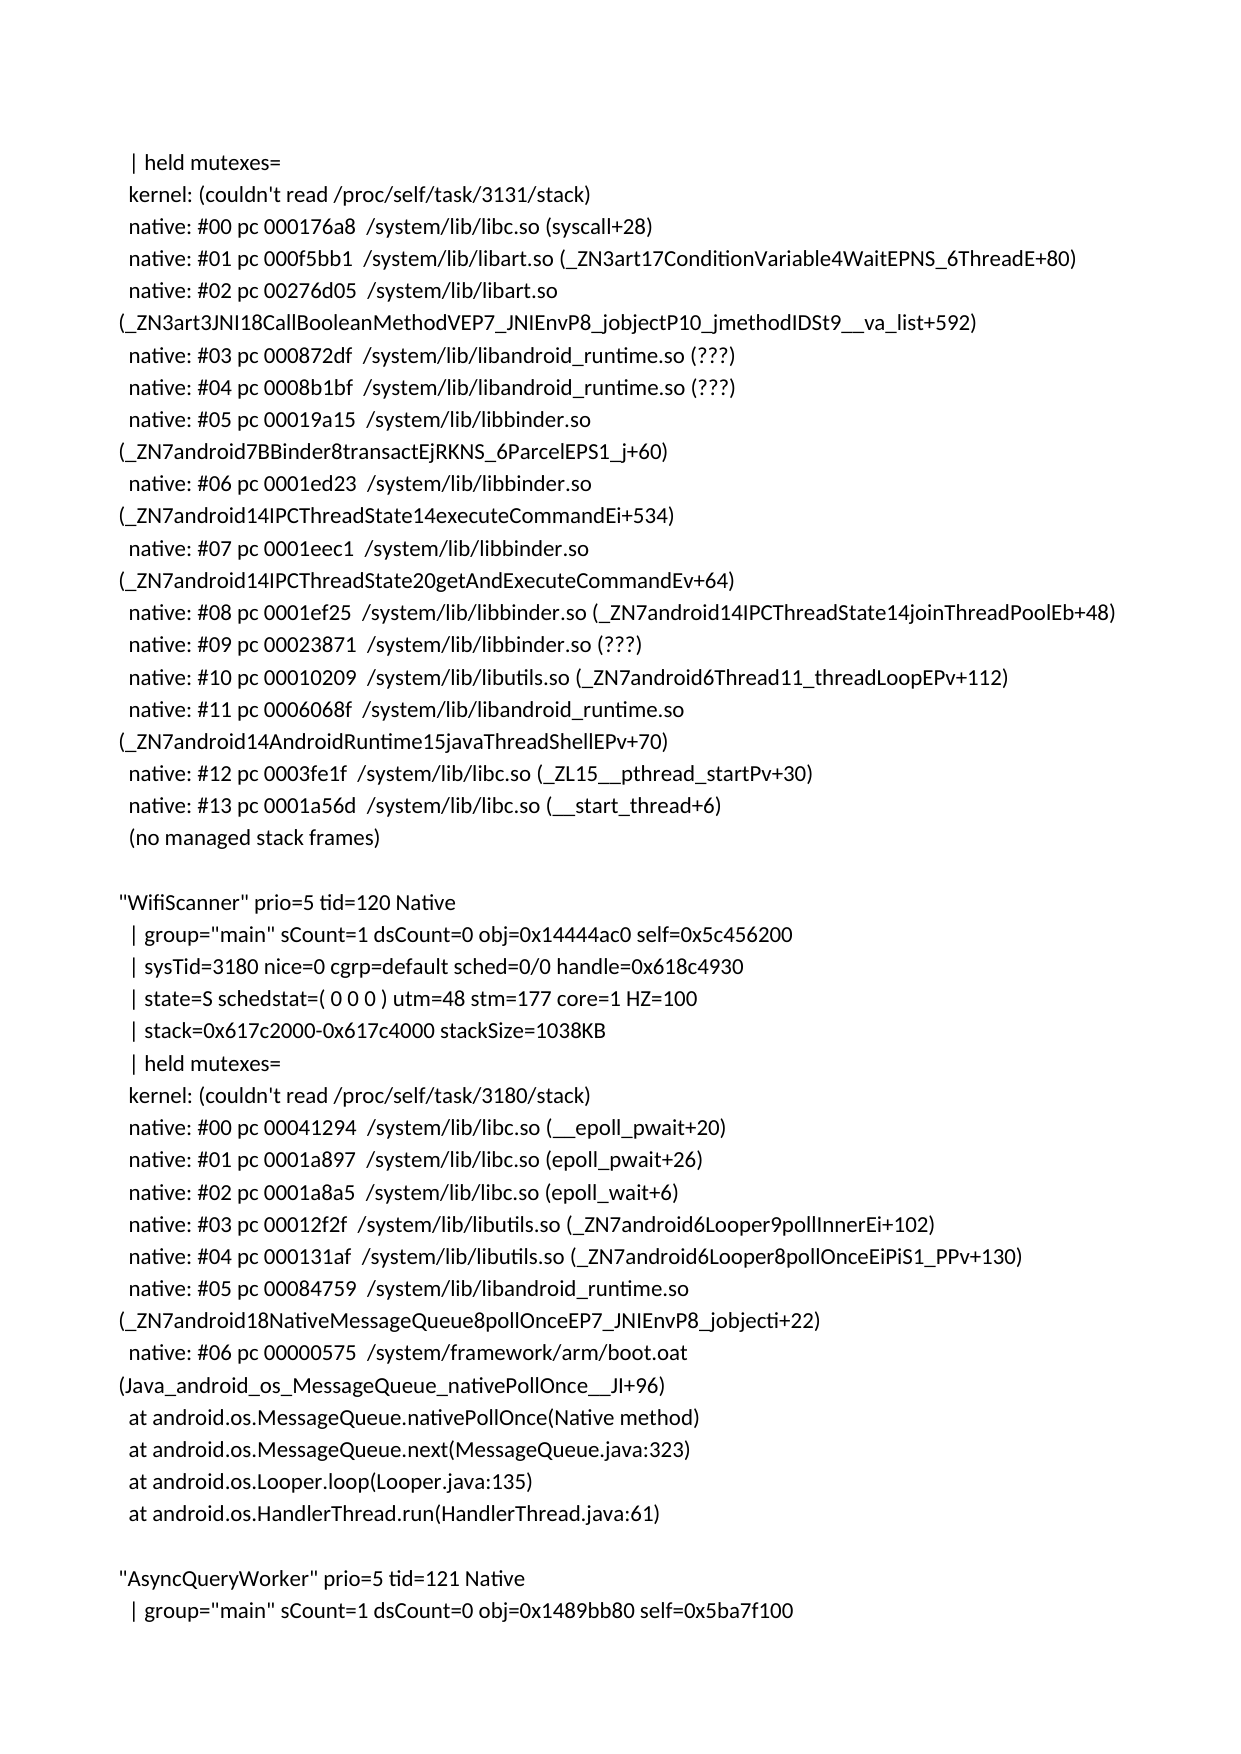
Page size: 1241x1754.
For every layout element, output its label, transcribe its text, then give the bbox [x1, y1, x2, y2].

text at android.os.MessageQueue.next(MessageQueue.java:323) [118, 1435, 1122, 1463]
text native: #07 pc 0001eec1 /system/lib/libbinder.so (_ZN7android14IPCThreadState20getAndExecuteCommandEv+64) [118, 534, 1122, 594]
text at android.os.MessageQueue.nativePollOnce(Native method) [118, 1403, 1122, 1431]
text "WifiScanner" prio=5 tid=120 Native [118, 888, 1122, 916]
text kernel: (couldn't read /proc/self/task/3180/stack) [118, 1081, 1122, 1109]
text native: #13 pc 0001a56d /system/lib/libc.so (__start_thread+6) [118, 791, 1122, 819]
text at android.os.HandlerThread.run(HandlerThread.java:61) [118, 1499, 1122, 1527]
text native: #04 pc 000131af /system/lib/libutils.so (_ZN7android6Looper8pollOnceEiPiS1_PPv+130) [118, 1242, 1122, 1270]
text native: #11 pc 0006068f /system/lib/libandroid_runtime.so (_ZN7android14AndroidRuntime15javaThreadShellEPv+70) [118, 695, 1122, 755]
text | stack=0x617c2000-0x617c4000 stackSize=1038KB [118, 1017, 1122, 1045]
text native: #09 pc 00023871 /system/lib/libbinder.so (???) [118, 630, 1122, 658]
text native: #06 pc 00000575 /system/framework/arm/boot.oat (Java_android_os_MessageQueue_nativePollOnce__JI+96) [118, 1338, 1122, 1399]
text native: #00 pc 00041294 /system/lib/libc.so (__epoll_pwait+20) [118, 1113, 1122, 1141]
text native: #02 pc 00276d05 /system/lib/libart.so (_ZN3art3JNI18CallBooleanMethodVEP7_JNIEnvP8_jobjectP10_jmethodIDSt9__va_list+592) [118, 276, 1122, 337]
text native: #01 pc 0001a897 /system/lib/libc.so (epoll_pwait+26) [118, 1145, 1122, 1173]
text at android.os.Looper.loop(Looper.java:135) [118, 1467, 1122, 1495]
text "AsyncQueryWorker" prio=5 tid=121 Native [118, 1564, 1122, 1592]
text native: #10 pc 00010209 /system/lib/libutils.so (_ZN7android6Thread11_threadLoopEPv+112) [118, 663, 1122, 691]
text native: #04 pc 0008b1bf /system/lib/libandroid_runtime.so (???) [118, 373, 1122, 401]
text native: #03 pc 00012f2f /system/lib/libutils.so (_ZN7android6Looper9pollInnerEi+102) [118, 1210, 1122, 1238]
text (no managed stack frames) [118, 823, 1122, 852]
text native: #00 pc 000176a8 /system/lib/libc.so (syscall+28) [118, 212, 1122, 240]
text | sysTid=3180 nice=0 cgrp=default sched=0/0 handle=0x618c4930 [118, 952, 1122, 980]
text | group="main" sCount=1 dsCount=0 obj=0x1489bb80 self=0x5ba7f100 [118, 1596, 1122, 1624]
text native: #12 pc 0003fe1f /system/lib/libc.so (_ZL15__pthread_startPv+30) [118, 759, 1122, 787]
text kernel: (couldn't read /proc/self/task/3131/stack) [118, 180, 1122, 208]
text native: #03 pc 000872df /system/lib/libandroid_runtime.so (???) [118, 341, 1122, 369]
text | state=S schedstat=( 0 0 0 ) utm=48 stm=177 core=1 HZ=100 [118, 984, 1122, 1012]
text | held mutexes= [118, 1049, 1122, 1077]
text native: #01 pc 000f5bb1 /system/lib/libart.so (_ZN3art17ConditionVariable4WaitEPNS_6ThreadE+80) [118, 244, 1122, 272]
text native: #02 pc 0001a8a5 /system/lib/libc.so (epoll_wait+6) [118, 1178, 1122, 1206]
text | held mutexes= [118, 148, 1122, 176]
text native: #08 pc 0001ef25 /system/lib/libbinder.so (_ZN7android14IPCThreadState14joinThreadPoolEb+48) [118, 598, 1122, 626]
text native: #06 pc 0001ed23 /system/lib/libbinder.so (_ZN7android14IPCThreadState14executeCommandEi+534) [118, 469, 1122, 530]
text native: #05 pc 00019a15 /system/lib/libbinder.so (_ZN7android7BBinder8transactEjRKNS_6ParcelEPS1_j+60) [118, 405, 1122, 465]
text native: #05 pc 00084759 /system/lib/libandroid_runtime.so (_ZN7android18NativeMessageQueue8pollOnceEP7_JNIEnvP8_jobjecti+22) [118, 1274, 1122, 1334]
text | group="main" sCount=1 dsCount=0 obj=0x14444ac0 self=0x5c456200 [118, 920, 1122, 948]
